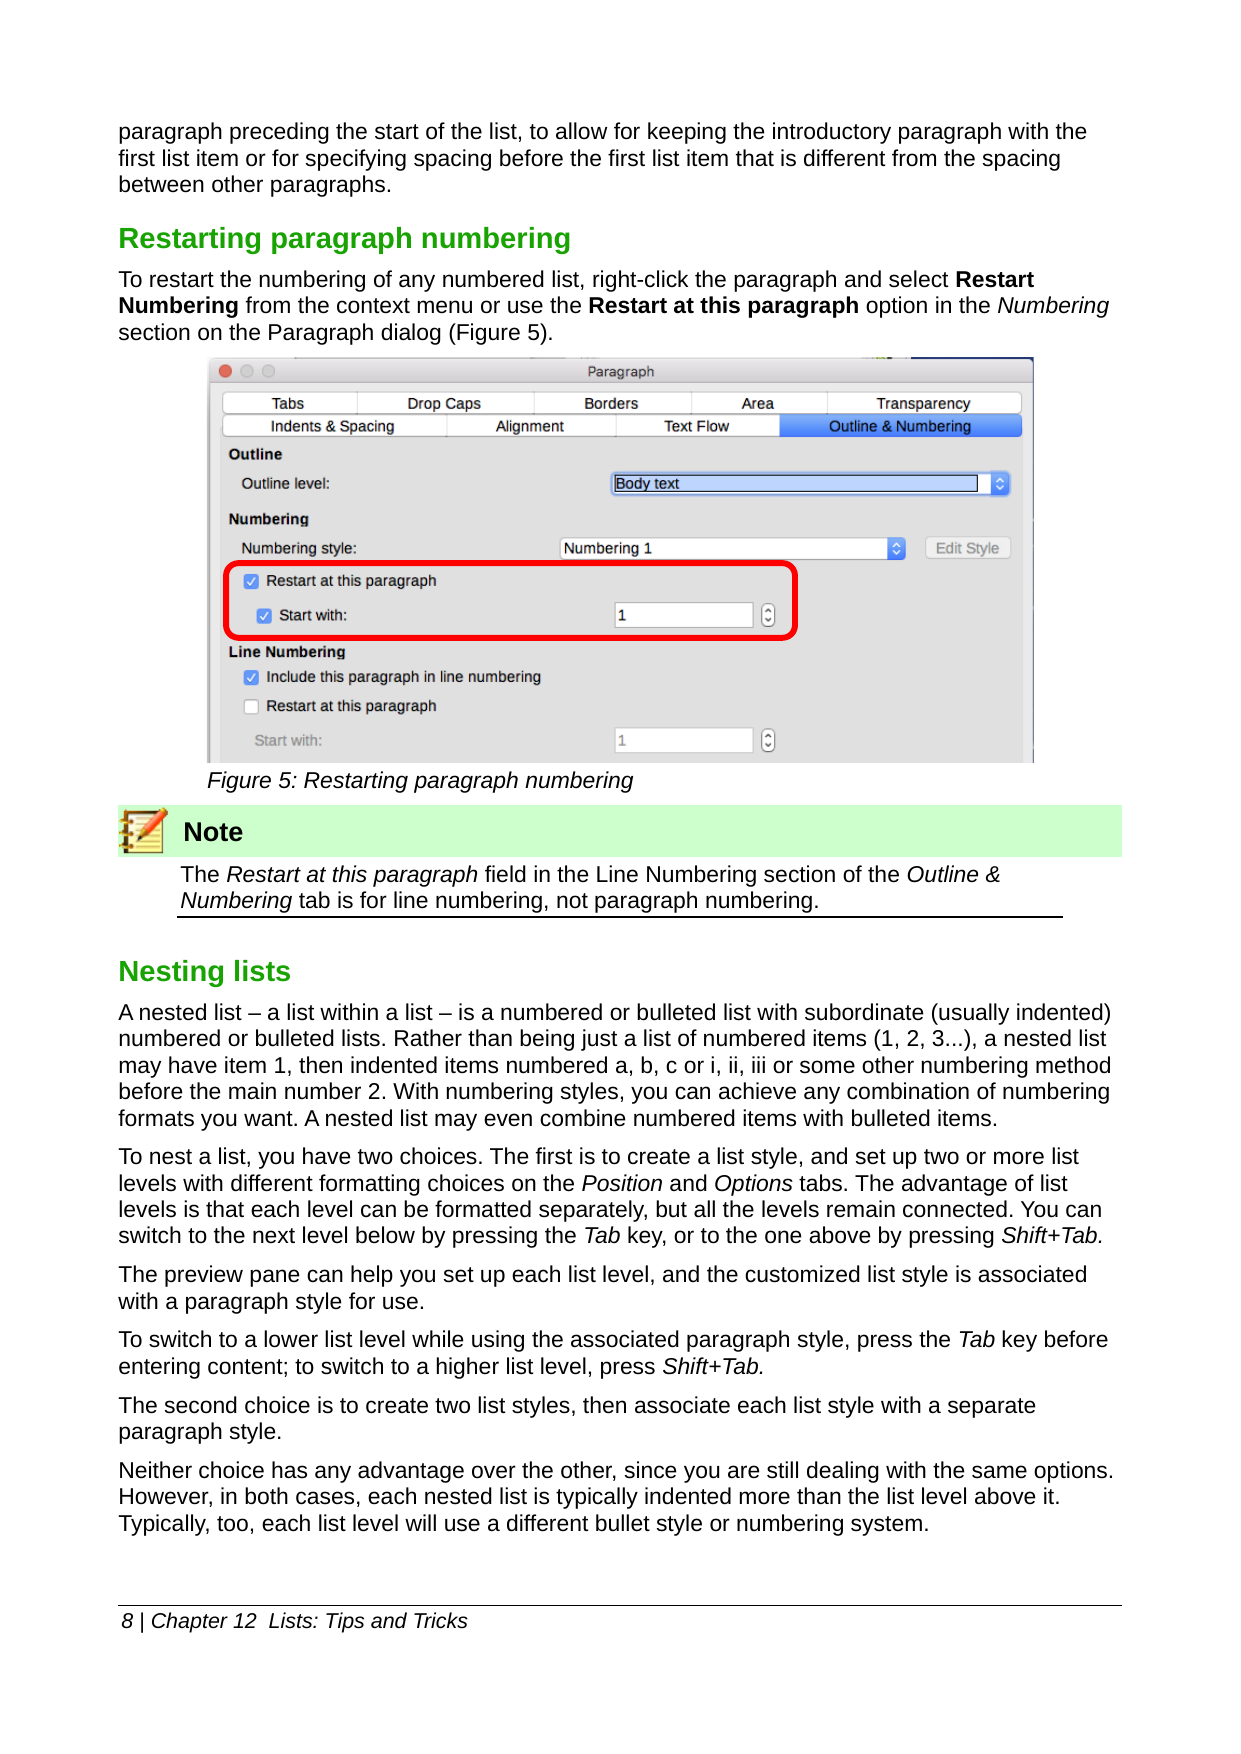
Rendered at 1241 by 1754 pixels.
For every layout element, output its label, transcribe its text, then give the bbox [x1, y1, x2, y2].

text The Restart at this paragraph field in the Line Numbering section of the Outline & Numbering tab is for line numbering, not paragraph numbering. [177, 857, 1063, 916]
text The second choice is to create two list styles, then associate each list style with a separate paragraph style. [118, 1392, 1122, 1444]
text Neither choice has any advantage over the other, since you are still dealing with the same options. However, in both cases, each nested list is typically indented more than the list level above it. Typically, too, each list level will use a different bullet style or numbering system. [118, 1457, 1122, 1536]
text A nested list – a list within a list – is a numbered or bulleted list with subordinate (usually indented) numbered or bulleted lists. Rather than being just a list of numbered items (1, 2, 3...), a nested list may have item 1, then indented items numbered a, b, c or i, ii, iii or some other numbering method before the main number 2. With numbering styles, you can achieve any combination of numbering formats you want. A nested list may even combine numbered items with bulleted items. [118, 999, 1122, 1131]
text To switch to a lower list level while using the associated paragraph style, press the Tab key before entering content; to switch to a higher list level, press Shift+Tab. [118, 1326, 1122, 1379]
subtitle Nesting lists [118, 954, 1122, 987]
picture [119, 806, 170, 857]
text To nest a list, you have two choices. The first is to create a list style, and set up two or more list levels with different formatting choices on the Position and Options tabs. The advantage of list levels is that each level can be formatted separately, but all the levels remain connected. You can switch to the next level below by pressing the Tab key, or to the one above by pressing Shift+Tab. [118, 1143, 1122, 1249]
text Figure 5: Restarting paragraph numbering [207, 767, 1033, 793]
text To restart the numbering of any numbered list, right-click the paragraph and select Restart Numbering from the context menu or use the Restart at this paragraph option in the Numbering section on the Paragraph dialog (Figure 5). [118, 266, 1122, 345]
subtitle Restarting paragraph numbering [118, 221, 1122, 254]
text paragraph preceding the start of the list, to allow for keeping the introductory paragraph with the first list item or for specifying spacing before the first list item that is different from the spacing between other paragraphs. [118, 118, 1122, 197]
picture [206, 357, 1034, 763]
text The preview pane can help you set up each list level, and the customized list style is associated with a paragraph style for use. [118, 1261, 1122, 1314]
subtitle Note [118, 805, 1122, 857]
